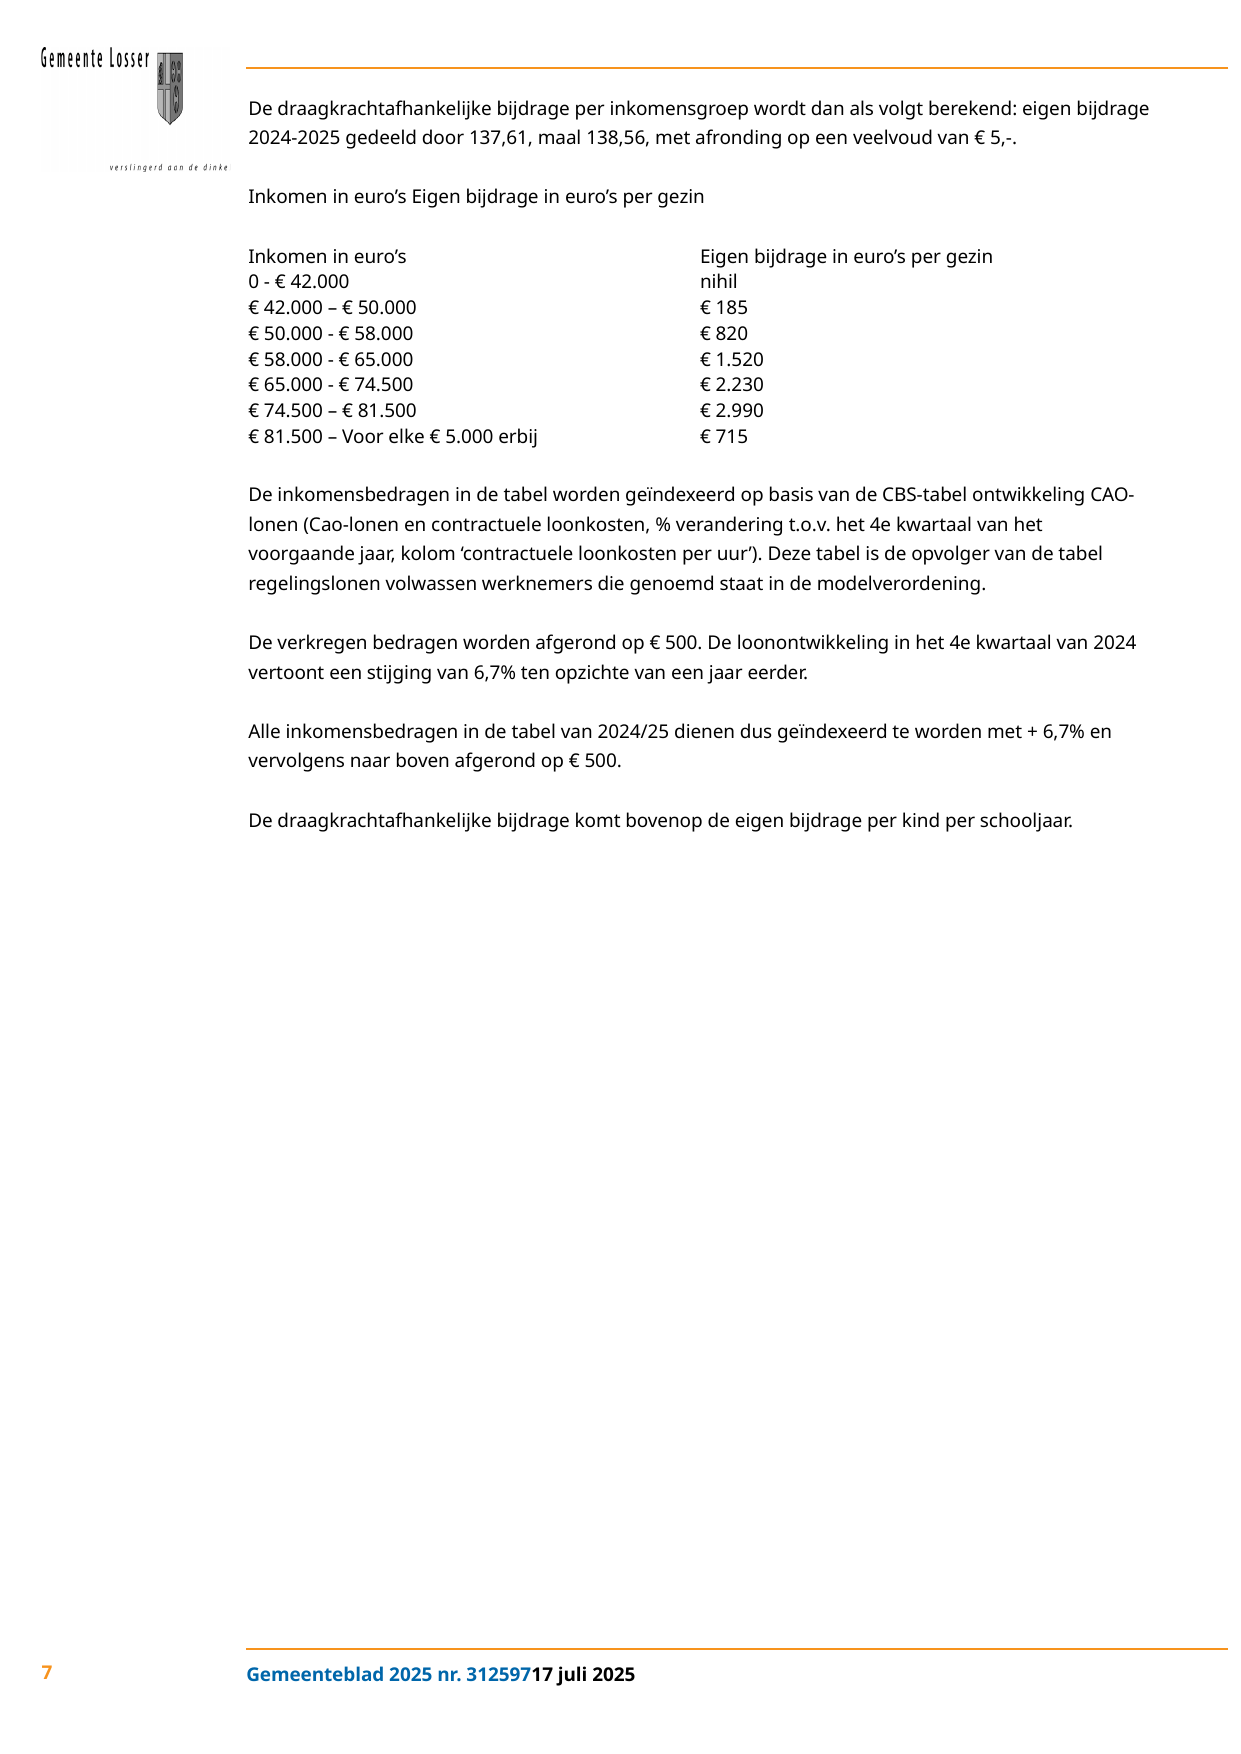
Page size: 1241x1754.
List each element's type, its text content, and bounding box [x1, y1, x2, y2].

table_cell € 2.990 [700, 397, 1152, 423]
table_cell 0 - € 42.000 [248, 269, 700, 294]
table_cell € 42.000 – € 50.000 [248, 294, 700, 320]
text De inkomensbedragen in de tabel worden geïndexeerd op basis van de CBS-tabel ontwikkeling CAO-lonen (Cao-lonen en contractuele loonkosten, % verandering t.o.v. het 4e kwartaal van het voorgaande jaar, kolom ‘contractuele loonkosten per uur’). Deze tabel is de opvolger van de tabel regelingslonen volwassen werknemers die genoemd staat in de modelverordening. [248, 481, 1152, 596]
text Inkomen in euro’s Eigen bijdrage in euro’s per gezin [248, 183, 1152, 209]
text De draagkrachtafhankelijke bijdrage komt bovenop de eigen bijdrage per kind per schooljaar. [248, 807, 1152, 833]
table_cell € 65.000 - € 74.500 [248, 371, 700, 397]
table_header Inkomen in euro’s [248, 243, 700, 268]
table_cell € 185 [700, 294, 1152, 320]
picture [41, 47, 231, 172]
table_cell nihil [700, 269, 1152, 294]
table_cell € 2.230 [700, 371, 1152, 397]
text De draagkrachtafhankelijke bijdrage per inkomensgroep wordt dan als volgt berekend: eigen bijdrage 2024-2025 gedeeld door 137,61, maal 138,56, met afronding op een veelvoud van € 5,-. [248, 95, 1152, 150]
table_cell € 1.520 [700, 346, 1152, 371]
table_cell € 50.000 - € 58.000 [248, 320, 700, 346]
table_cell € 715 [700, 423, 1152, 449]
table_cell € 58.000 - € 65.000 [248, 346, 700, 371]
table_cell € 81.500 – Voor elke € 5.000 erbij [248, 423, 700, 449]
table_cell € 74.500 – € 81.500 [248, 397, 700, 423]
text De verkregen bedragen worden afgerond op € 500. De loonontwikkeling in het 4e kwartaal van 2024 vertoont een stijging van 6,7% ten opzichte van een jaar eerder. [248, 629, 1152, 685]
table_header Eigen bijdrage in euro’s per gezin [700, 243, 1152, 268]
text Alle inkomensbedragen in de tabel van 2024/25 dienen dus geïndexeerd te worden met + 6,7% en vervolgens naar boven afgerond op € 500. [248, 718, 1152, 773]
table_cell € 820 [700, 320, 1152, 346]
